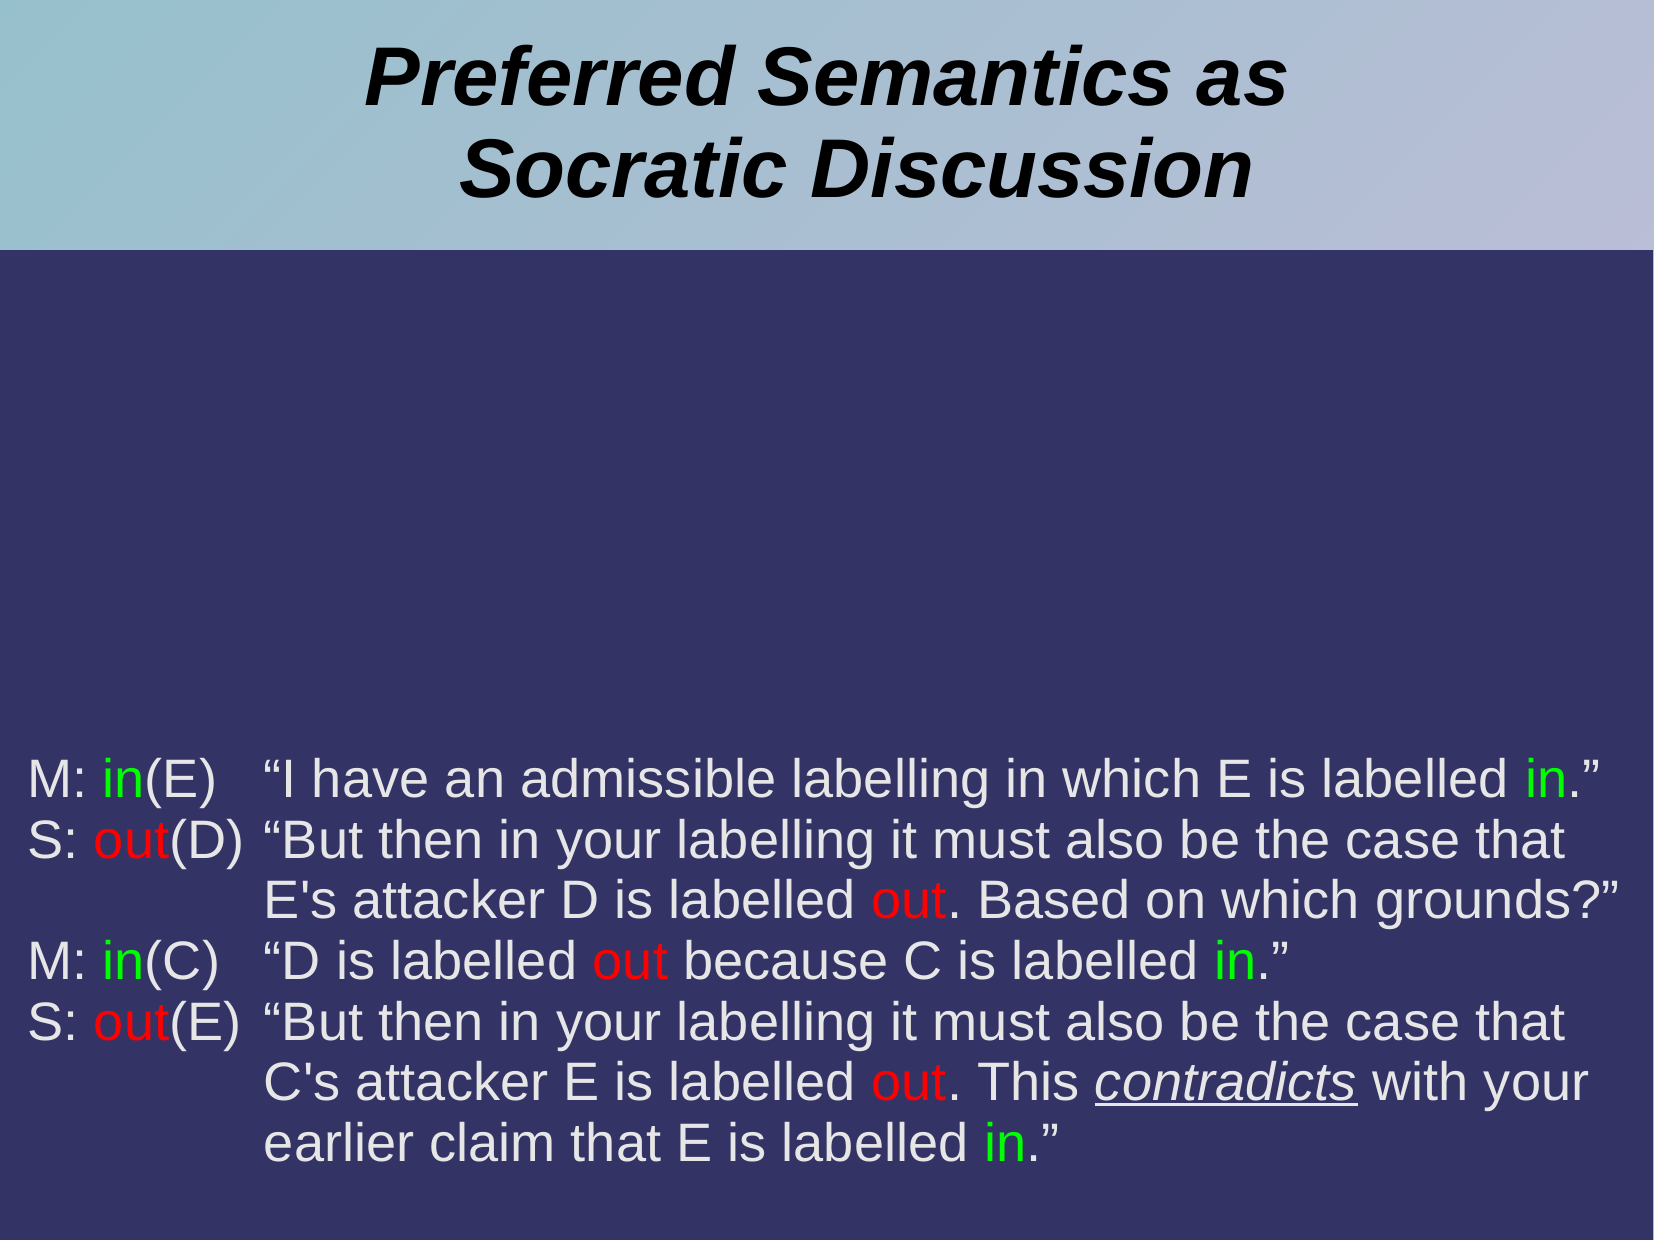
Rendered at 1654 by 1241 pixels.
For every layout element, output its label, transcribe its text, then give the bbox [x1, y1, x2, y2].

list M: in(E) “I have an admissible labelling in which E is labelled in.” S: out(D) “But then in your labelling it must also be the case that E's attacker D is labelled out. Based on which grounds?” M: in(C) “D is labelled out because C is labelled in.” S: out(E) “But then in your labelling it must also be the case that C's attacker E is labelled out. This contradicts with your earlier claim that E is labelled in.” [27, 748, 1639, 1208]
title Preferred Semantics as Socratic Discussion [121, 19, 1534, 227]
